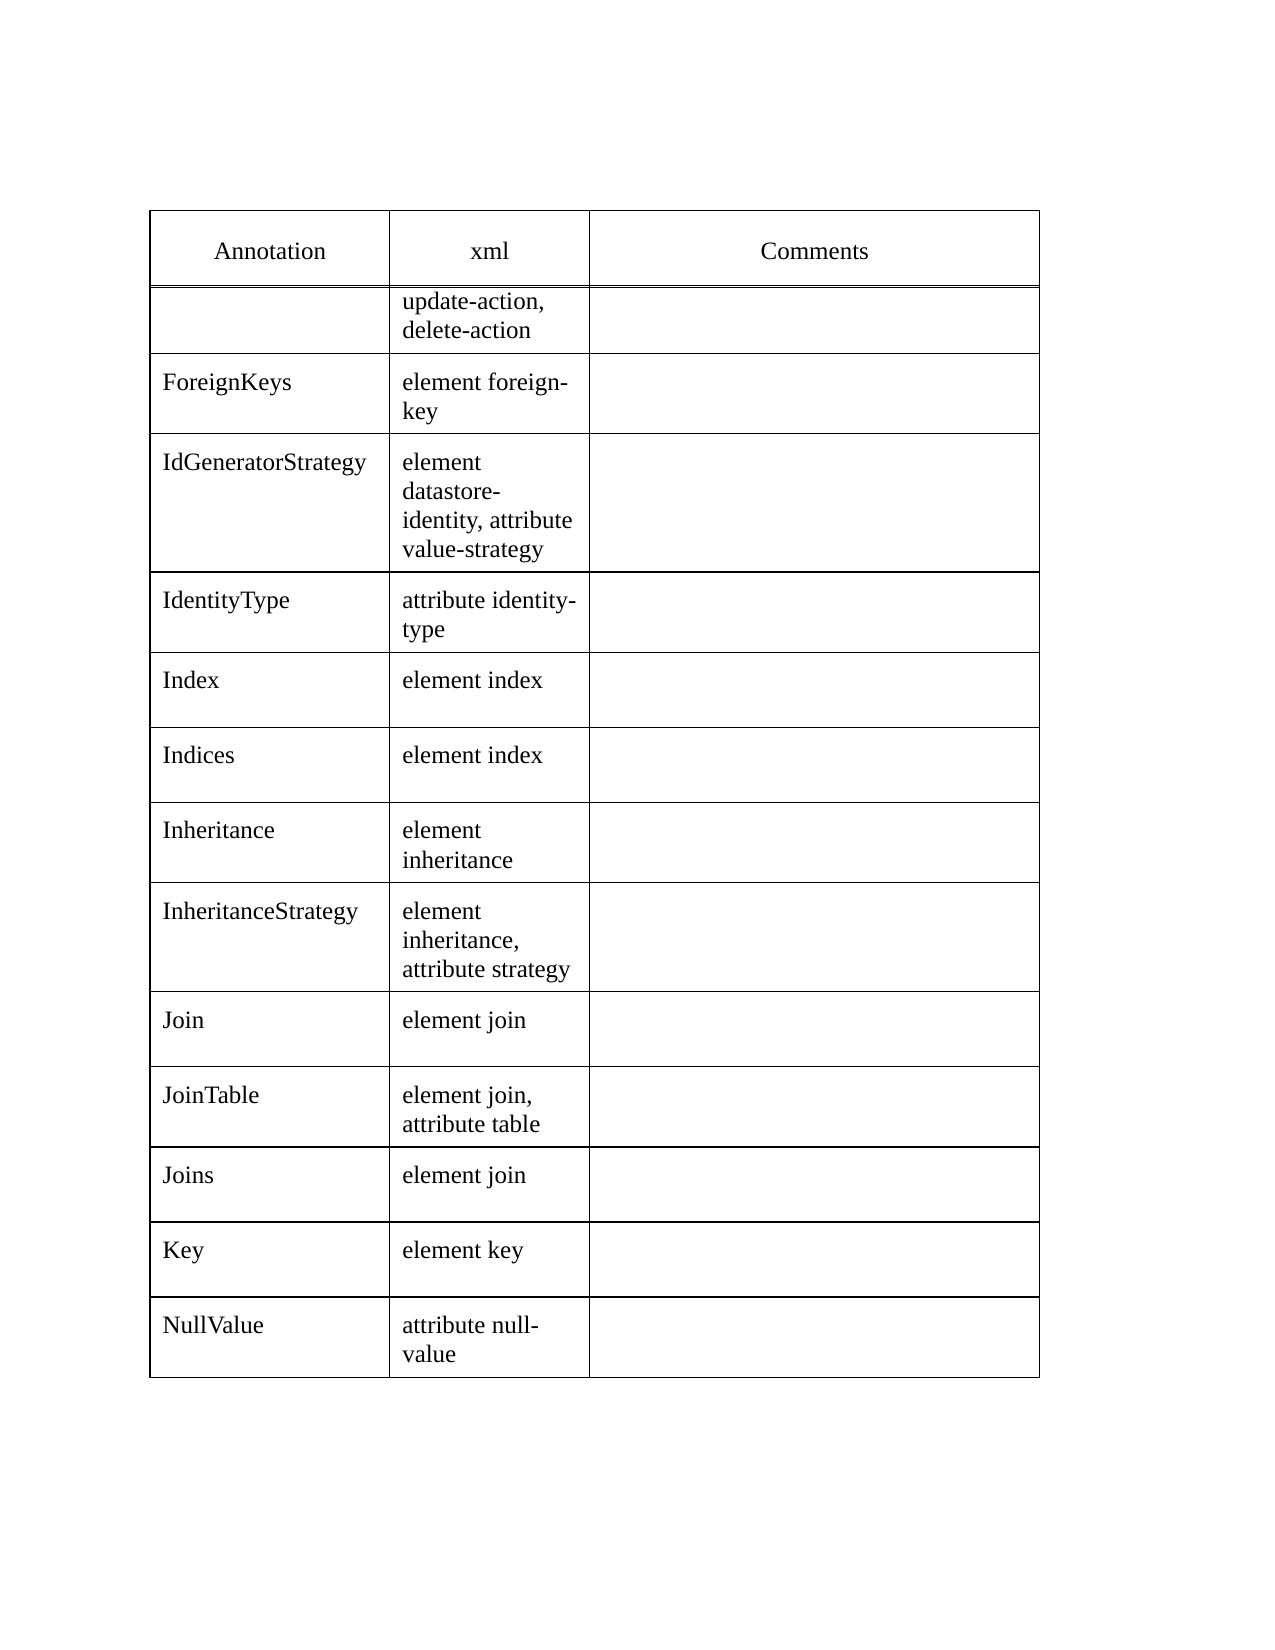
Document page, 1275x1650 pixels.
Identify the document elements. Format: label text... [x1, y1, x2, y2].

table_cell [590, 288, 1039, 353]
table_cell Inheritance [151, 803, 389, 882]
table_cell [590, 883, 1039, 991]
table_cell ForeignKeys [151, 354, 389, 433]
table_cell IdentityType [151, 573, 389, 652]
table_cell JoinTable [151, 1067, 389, 1146]
table_cell [590, 1223, 1039, 1296]
table_cell element inheritance [390, 803, 589, 882]
table_cell [590, 1148, 1039, 1221]
table_cell element index [390, 728, 589, 802]
table_cell [590, 354, 1039, 433]
table_cell IdGeneratorStrategy [151, 434, 389, 571]
table_header xml [390, 211, 589, 285]
table_cell [151, 288, 389, 353]
table_header Annotation [151, 211, 389, 285]
table_cell attribute identity-type [390, 573, 589, 652]
table_cell [590, 803, 1039, 882]
table_cell [590, 573, 1039, 652]
table_cell [590, 434, 1039, 571]
table_cell element foreign-key [390, 354, 589, 433]
table_cell element index [390, 653, 589, 727]
table_cell NullValue [151, 1298, 389, 1377]
table_cell [590, 992, 1039, 1066]
table_cell update-action, delete-action [390, 288, 589, 353]
table_cell element inheritance, attribute strategy [390, 883, 589, 991]
table_cell element join [390, 1148, 589, 1221]
table_cell element join [390, 992, 589, 1066]
table_cell InheritanceStrategy [151, 883, 389, 991]
table_cell Indices [151, 728, 389, 802]
table_cell [590, 653, 1039, 727]
table_cell element key [390, 1223, 589, 1296]
table_cell Key [151, 1223, 389, 1296]
table_cell [590, 1298, 1039, 1377]
table_cell [590, 1067, 1039, 1146]
table_cell [590, 728, 1039, 802]
table_cell Join [151, 992, 389, 1066]
table_cell Joins [151, 1148, 389, 1221]
table_cell element join, attribute table [390, 1067, 589, 1146]
table_cell attribute null-value [390, 1298, 589, 1377]
table_header Comments [590, 211, 1039, 285]
table_cell Index [151, 653, 389, 727]
table_cell element datastore-identity, attribute value-strategy [390, 434, 589, 571]
